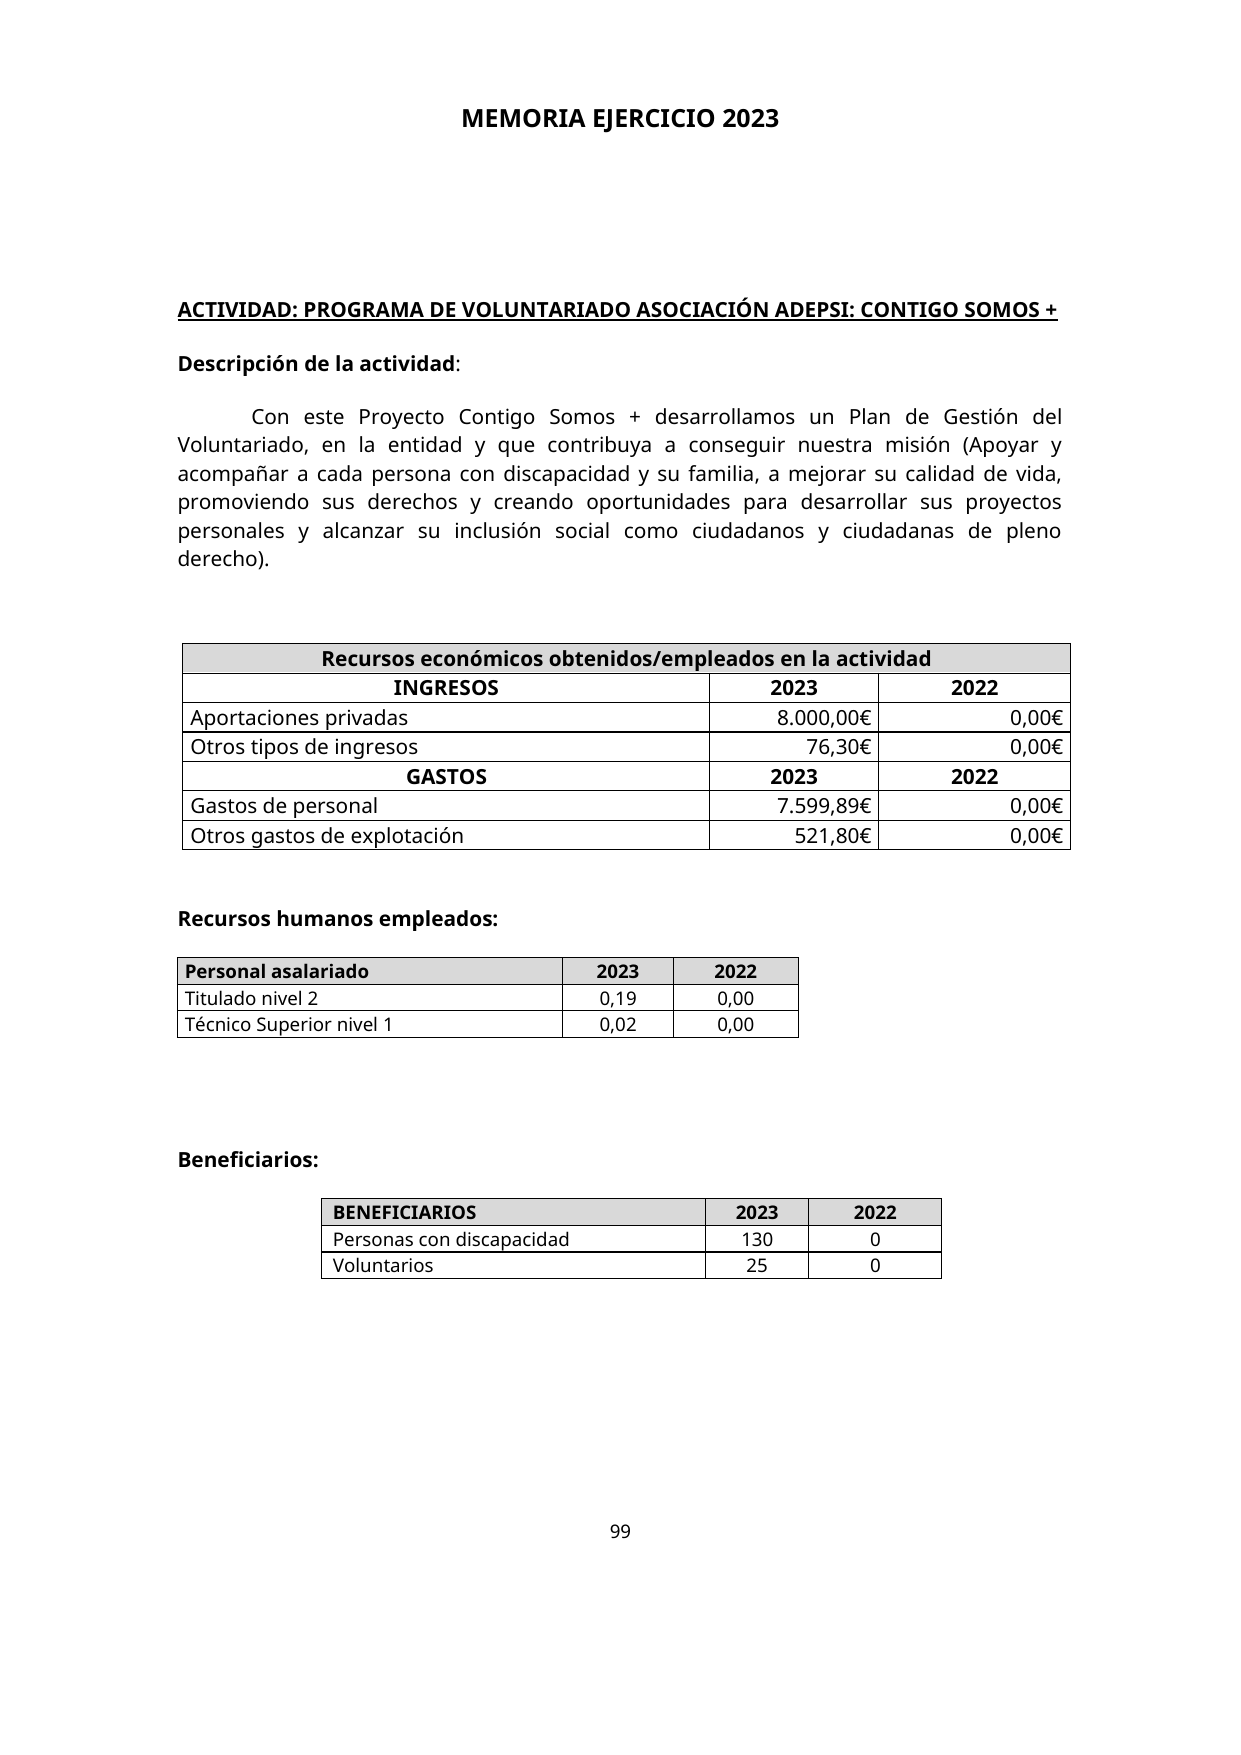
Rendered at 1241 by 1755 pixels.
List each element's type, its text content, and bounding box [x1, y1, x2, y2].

table_cell 0,00€ [879, 821, 1070, 849]
text Recursos humanos empleados: [177, 904, 1063, 932]
table_cell 2023 [710, 762, 878, 790]
table_cell GASTOS [183, 762, 709, 790]
table_cell 130 [706, 1226, 808, 1251]
table_cell INGRESOS [183, 674, 709, 702]
table_header 2022 [809, 1199, 941, 1225]
table_header Personal asalariado [178, 958, 562, 984]
table_cell Gastos de personal [183, 791, 709, 820]
table_cell 521,80€ [710, 821, 878, 849]
text Beneficiarios: [177, 1145, 1063, 1173]
table_cell 0,00 [674, 1011, 798, 1037]
table_cell 76,30€ [710, 733, 878, 761]
table_cell 0,00€ [879, 791, 1070, 820]
table_cell 0 [809, 1253, 941, 1278]
table_cell Otros tipos de ingresos [183, 733, 709, 761]
table_cell Voluntarios [322, 1253, 705, 1278]
table_header 2023 [706, 1199, 808, 1225]
text Con este Proyecto Contigo Somos + desarrollamos un Plan de Gestión del Voluntariado, en la entidad y que contribuya a conseguir nuestra misión (Apoyar y acompañar a cada persona con discapacidad y su familia, a mejorar su calidad de vida, promoviendo sus derechos y creando oportunidades para desarrollar sus proyectos personales y alcanzar su inclusión social como ciudadanos y ciudadanas de pleno derecho). [177, 402, 1063, 573]
table_cell 7.599,89€ [710, 791, 878, 820]
table_cell Personas con discapacidad [322, 1226, 705, 1251]
table_cell Titulado nivel 2 [178, 985, 562, 1010]
table_cell 0,02 [563, 1011, 673, 1037]
table_header Recursos económicos obtenidos/empleados en la actividad [183, 644, 1070, 672]
table_cell Otros gastos de explotación [183, 821, 709, 849]
table_cell 2023 [710, 674, 878, 702]
table_cell 2022 [879, 674, 1070, 702]
table_cell 0,00 [674, 985, 798, 1010]
text ACTIVIDAD: PROGRAMA DE VOLUNTARIADO ASOCIACIÓN ADEPSI: CONTIGO SOMOS + [177, 295, 1063, 324]
table_cell Técnico Superior nivel 1 [178, 1011, 562, 1037]
table_cell 8.000,00€ [710, 703, 878, 731]
table_cell 25 [706, 1253, 808, 1278]
table_cell Aportaciones privadas [183, 703, 709, 731]
table_header 2022 [674, 958, 798, 984]
text Descripción de la actividad: [177, 349, 1063, 377]
table_cell 0 [809, 1226, 941, 1251]
table_header 2023 [563, 958, 673, 984]
table_cell 0,19 [563, 985, 673, 1010]
table_cell 0,00€ [879, 733, 1070, 761]
table_cell 2022 [879, 762, 1070, 790]
table_cell 0,00€ [879, 703, 1070, 731]
table_header BENEFICIARIOS [322, 1199, 705, 1225]
